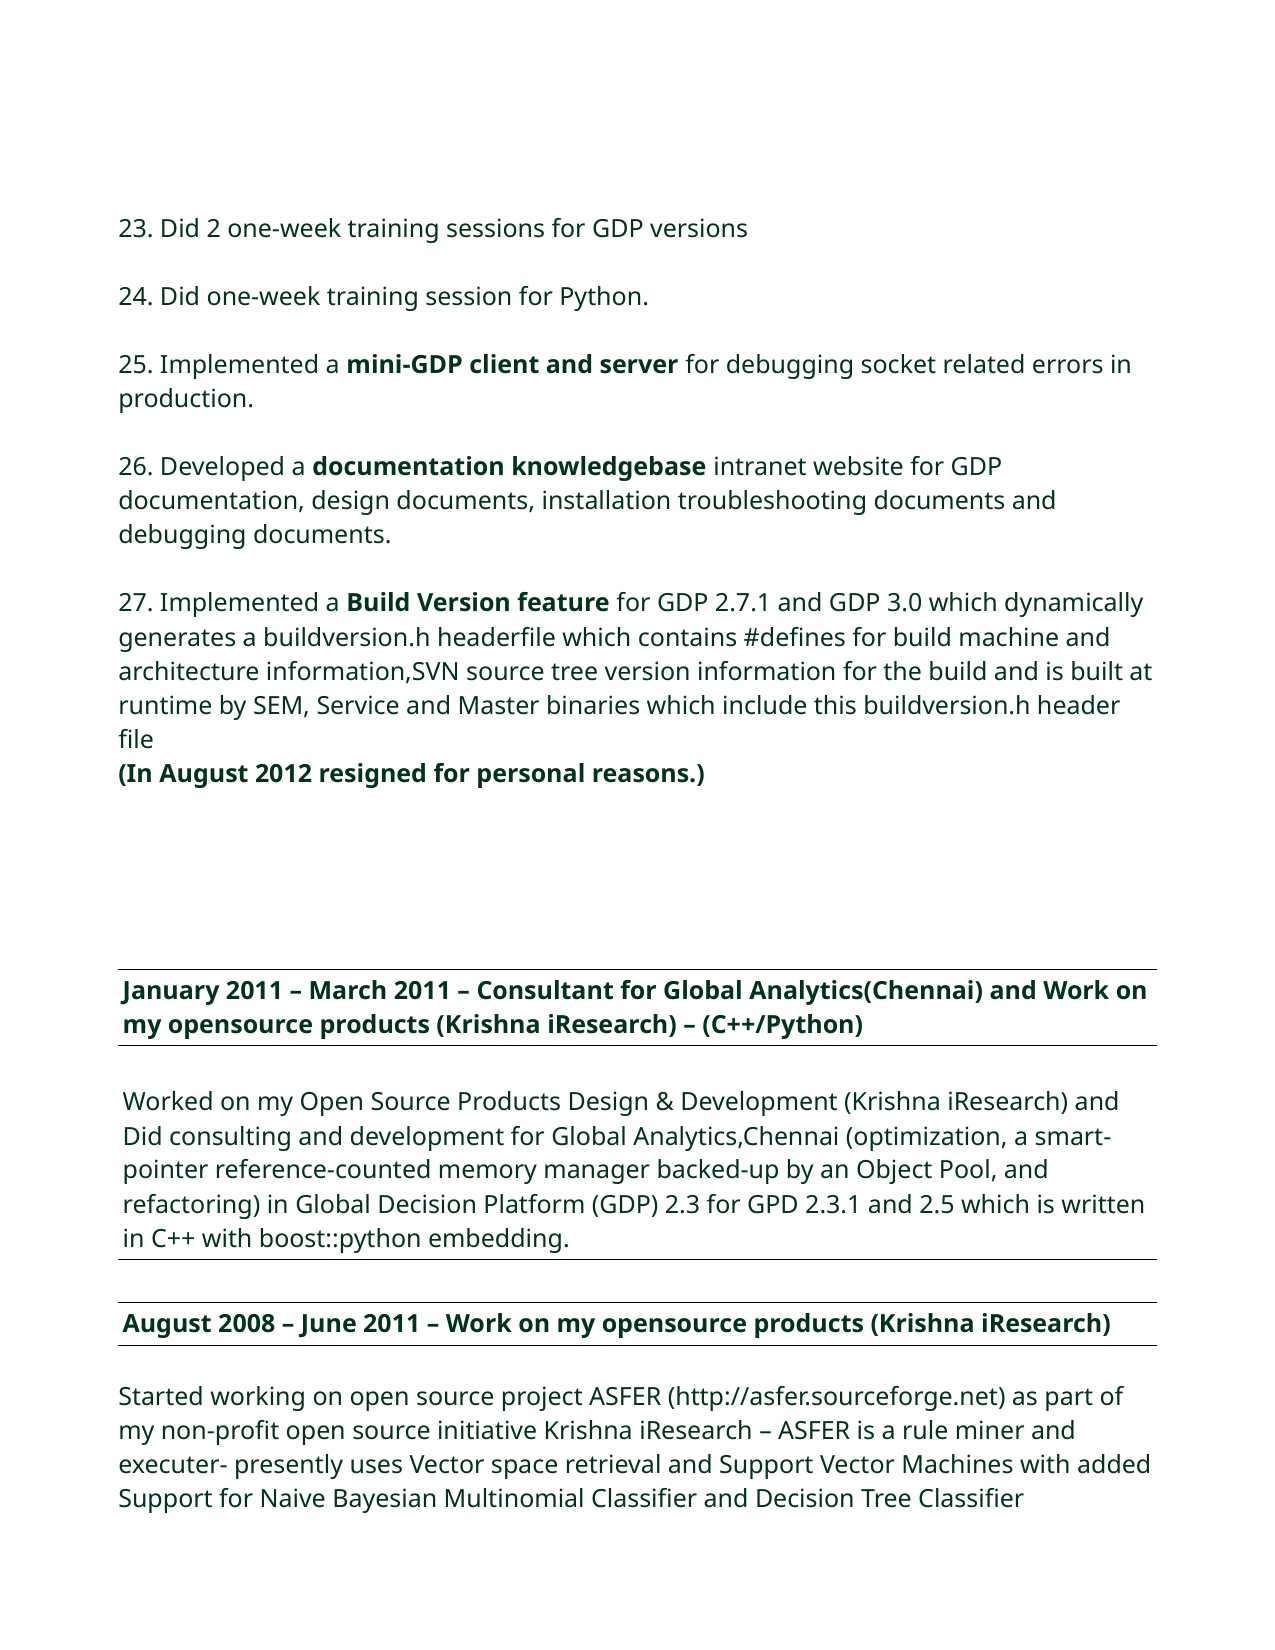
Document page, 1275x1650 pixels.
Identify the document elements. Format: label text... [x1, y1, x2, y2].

text August 2008 – June 2011 – Work on my opensource products (Krishna iResearch) [118, 1303, 1157, 1345]
text 26. Developed a documentation knowledgebase intranet website for GDP documentation, design documents, installation troubleshooting documents and debugging documents. [118, 449, 1157, 551]
text 27. Implemented a Build Version feature for GDP 2.7.1 and GDP 3.0 which dynamically generates a buildversion.h headerfile which contains #defines for build machine and architecture information,SVN source tree version information for the build and is built at runtime by SEM, Service and Master binaries which include this buildversion.h header file [118, 585, 1157, 755]
text January 2011 – March 2011 – Consultant for Global Analytics(Chennai) and Work on my opensource products (Krishna iResearch) – (C++/Python) [118, 970, 1157, 1045]
text (In August 2012 resigned for personal reasons.) [118, 755, 1157, 789]
text 23. Did 2 one-week training sessions for GDP versions [118, 210, 1157, 244]
text 25. Implemented a mini-GDP client and server for debugging socket related errors in production. [118, 347, 1157, 415]
text Worked on my Open Source Products Design & Development (Krishna iResearch) and Did consulting and development for Global Analytics,Chennai (optimization, a smart-pointer reference-counted memory manager backed-up by an Object Pool, and refactoring) in Global Decision Platform (GDP) 2.3 for GPD 2.3.1 and 2.5 which is written in C++ with boost::python embedding. [118, 1080, 1157, 1259]
text 24. Did one-week training session for Python. [118, 278, 1157, 313]
text Started working on open source project ASFER (http://asfer.sourceforge.net) as part of my non-profit open source initiative Krishna iResearch – ASFER is a rule miner and executer- presently uses Vector space retrieval and Support Vector Machines with added Support for Naive Bayesian Multinomial Classifier and Decision Tree Classifier [118, 1379, 1157, 1515]
